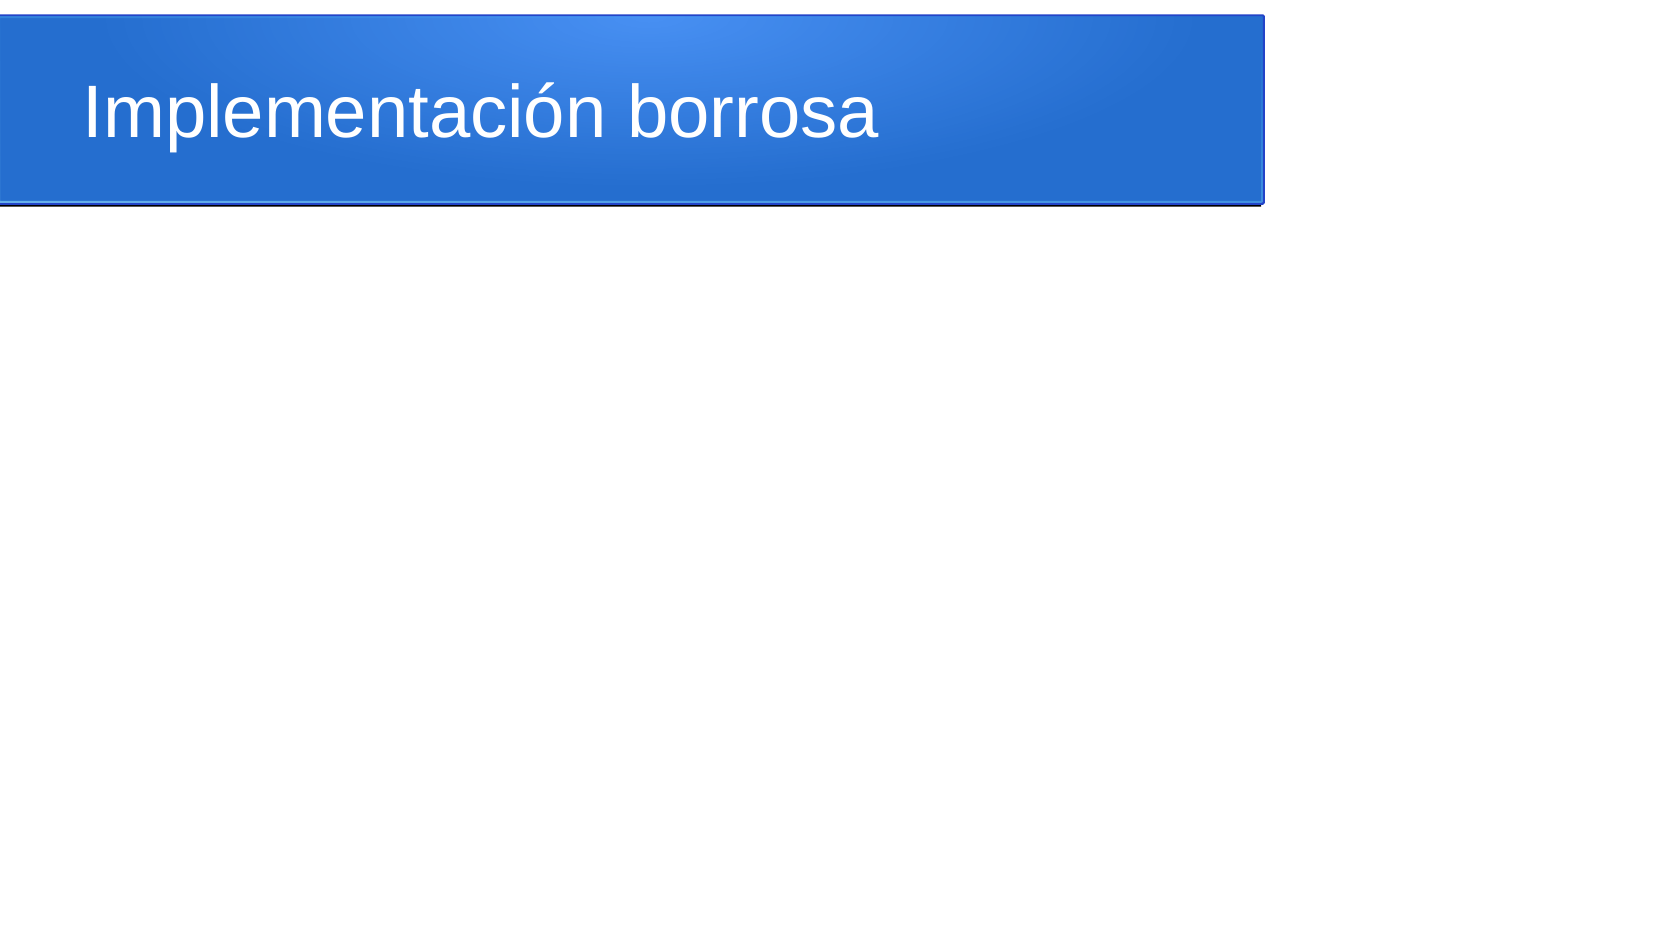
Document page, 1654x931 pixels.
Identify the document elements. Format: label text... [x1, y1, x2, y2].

title Implementación borrosa [82, 35, 1235, 189]
